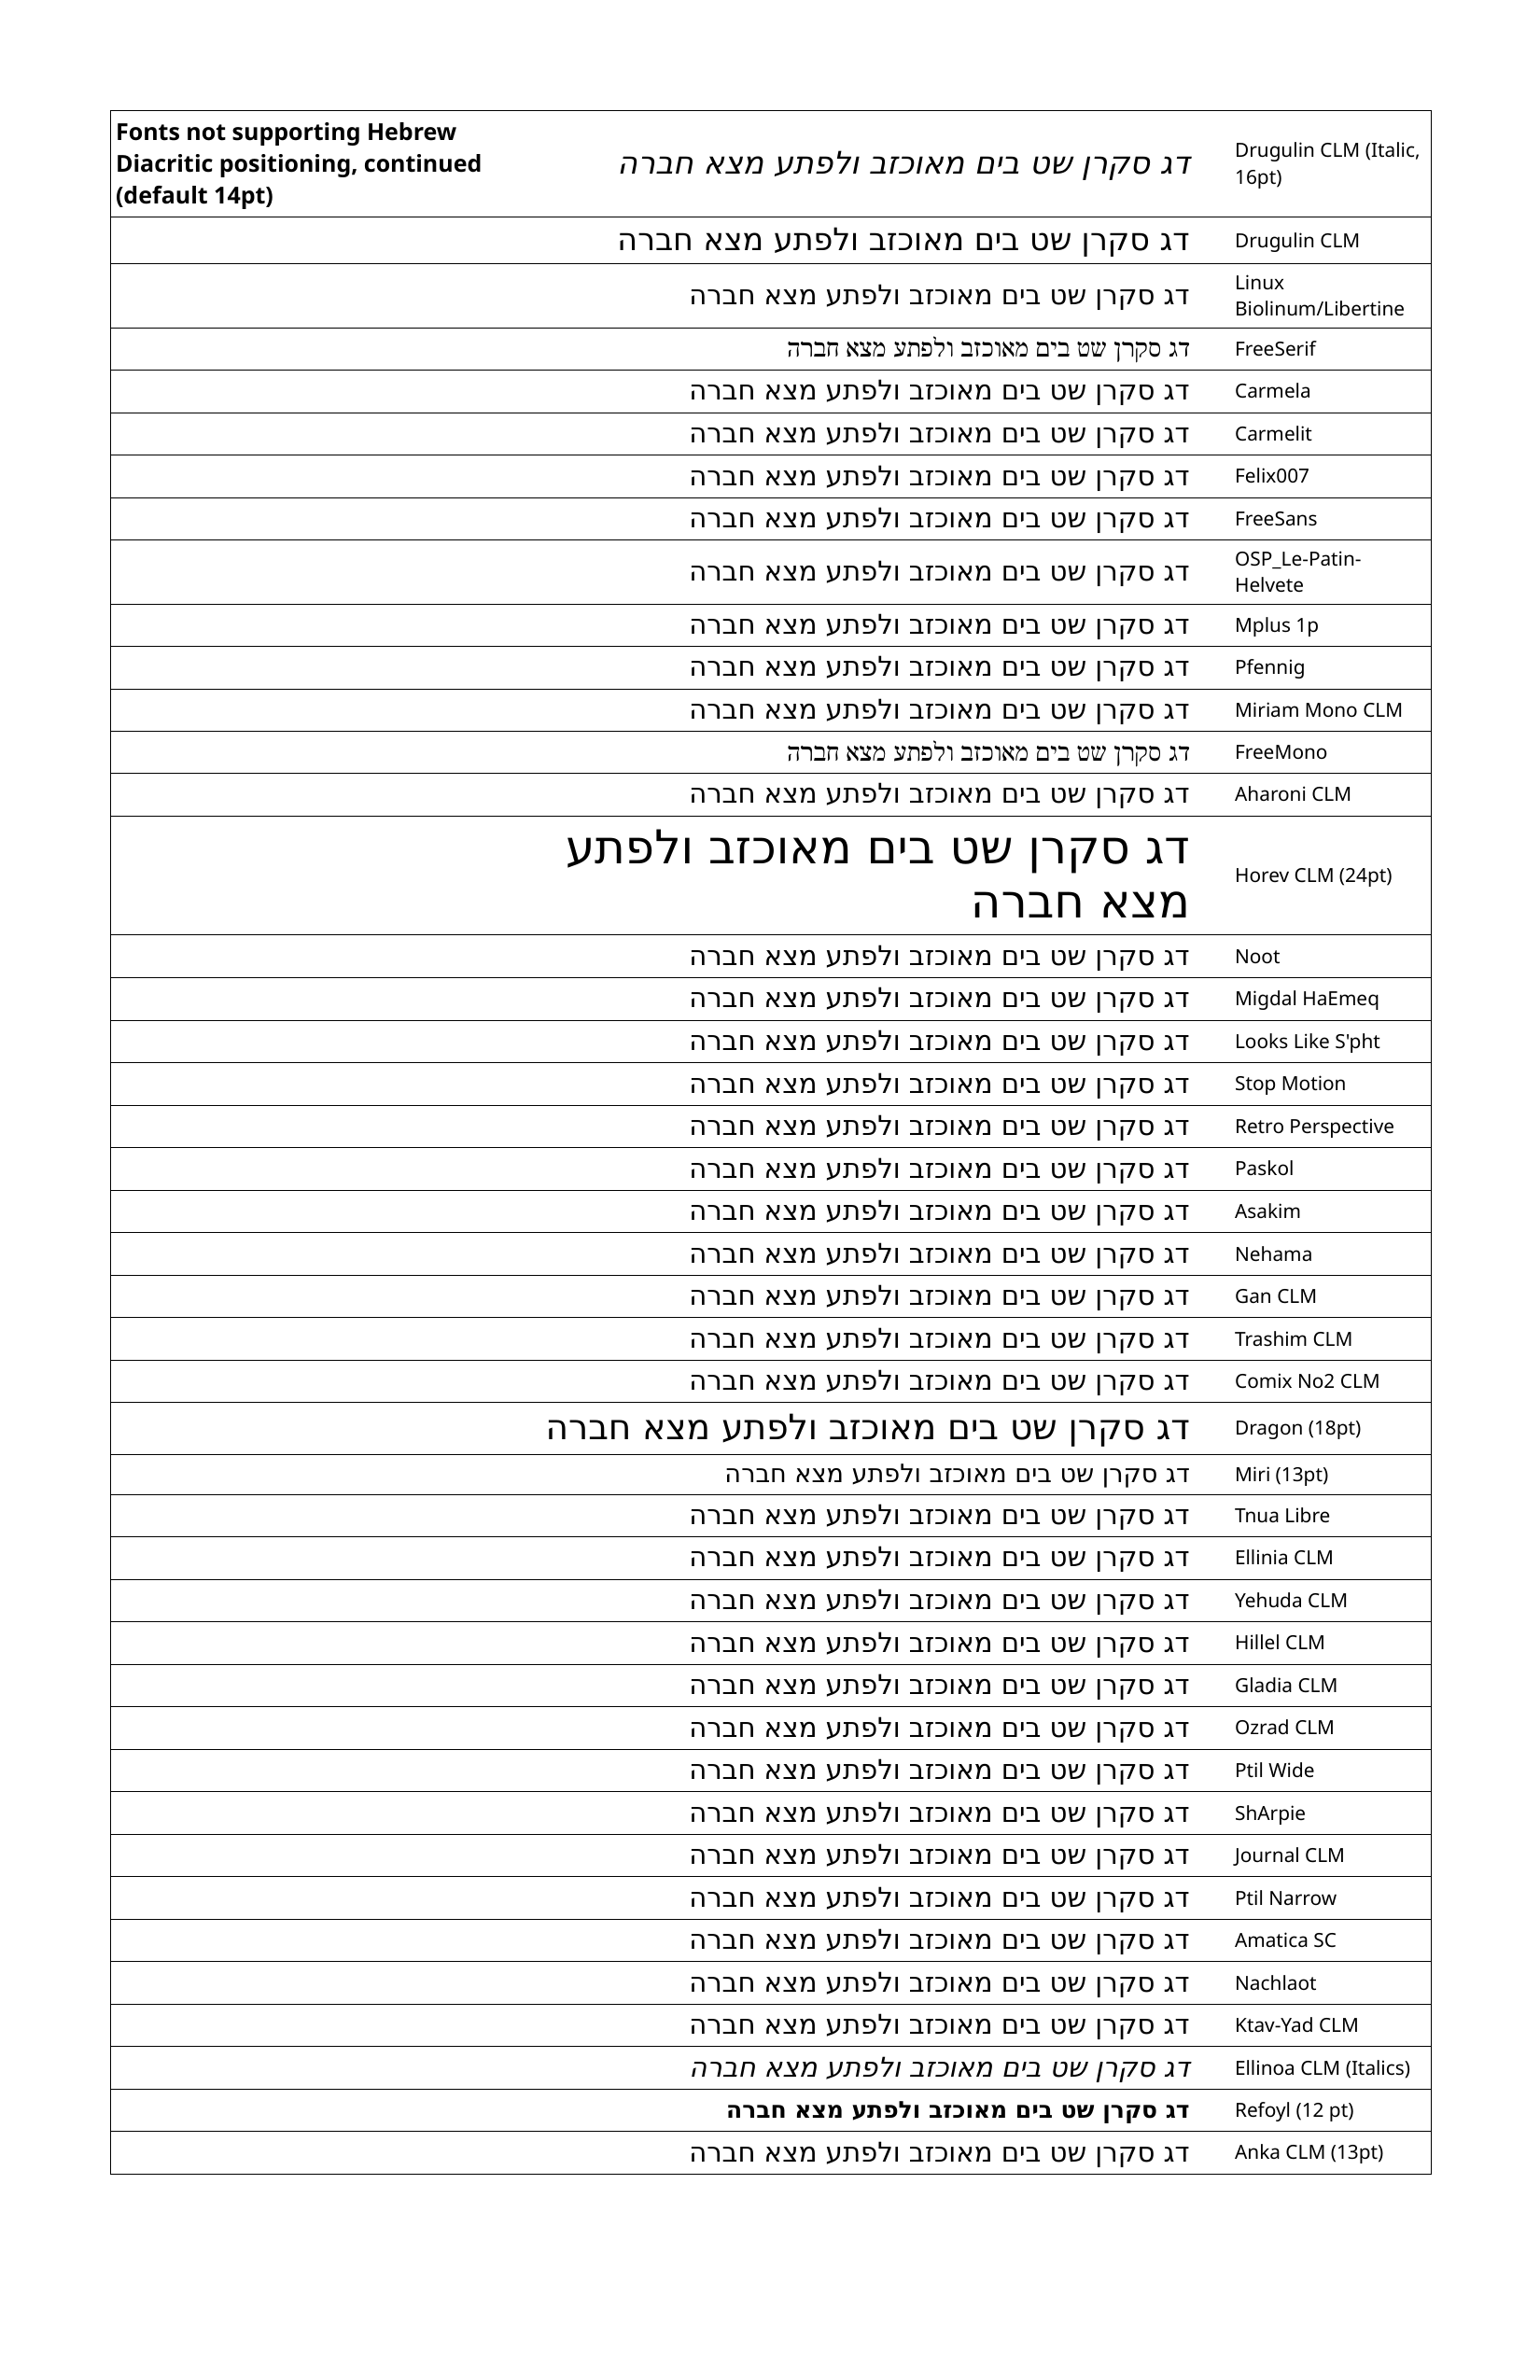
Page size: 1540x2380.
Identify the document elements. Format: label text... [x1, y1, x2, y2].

table_cell [1196, 817, 1229, 934]
table_cell [111, 498, 503, 539]
table_cell [111, 1622, 503, 1664]
table_cell [1196, 732, 1229, 773]
table_header Drugulin CLM (Italic, 16pt) [1229, 111, 1431, 217]
table_cell Drugulin CLM [1229, 217, 1431, 263]
table_cell [1196, 455, 1229, 497]
table_cell דג סקרן שט בים מאוכזב ולפתע מצא חברה [504, 817, 1196, 934]
table_cell [1196, 1495, 1229, 1536]
table_cell [111, 1920, 503, 1961]
table_cell Migdal HaEmeq [1229, 978, 1431, 1019]
table_cell דג סקרן שט בים מאוכזב ולפתע מצא חברה [504, 413, 1196, 455]
table_cell [1196, 1792, 1229, 1834]
table_cell [111, 413, 503, 455]
table_cell דג סקרן שט בים מאוכזב ולפתע מצא חברה [504, 455, 1196, 497]
table_cell Noot [1229, 935, 1431, 977]
table_cell דג סקרן שט בים מאוכזב ולפתע מצא חברה [504, 1580, 1196, 1621]
table_cell [111, 264, 503, 328]
table_header דג סקרן שט בים מאוכזב ולפתע מצא חברה [504, 111, 1196, 217]
table_cell דג סקרן שט בים מאוכזב ולפתע מצא חברה [504, 935, 1196, 977]
table_cell [1196, 1021, 1229, 1062]
table_cell Yehuda CLM [1229, 1580, 1431, 1621]
table_cell Looks Like S'pht [1229, 1021, 1431, 1062]
table_cell Tnua Libre [1229, 1495, 1431, 1536]
table_cell [1196, 1361, 1229, 1402]
table_cell [111, 217, 503, 263]
table_cell דג סקרן שט בים מאוכזב ולפתע מצא חברה [504, 1835, 1196, 1876]
table_cell [111, 817, 503, 934]
table_cell [1196, 1318, 1229, 1360]
table_cell [111, 540, 503, 604]
table_cell Comix No2 CLM [1229, 1361, 1431, 1402]
table_cell דג סקרן שט בים מאוכזב ולפתע מצא חברה [111, 978, 1196, 1019]
table_cell [1196, 329, 1229, 370]
table_cell דג סקרן שט בים מאוכזב ולפתע מצא חברה [504, 1622, 1196, 1664]
table_cell דג סקרן שט בים מאוכזב ולפתע מצא חברה [504, 1403, 1196, 1453]
table_cell [1196, 413, 1229, 455]
table_cell דג סקרן שט בים מאוכזב ולפתע מצא חברה [111, 1063, 1196, 1104]
table_cell דג סקרן שט בים מאוכזב ולפתע מצא חברה [111, 1276, 1196, 1317]
table_cell דג סקרן שט בים מאוכזב ולפתע מצא חברה [111, 1318, 1196, 1360]
table_cell Linux Biolinum/Libertine [1229, 264, 1431, 328]
table_cell FreeSerif [1229, 329, 1431, 370]
table_cell Miri (13pt) [1229, 1455, 1431, 1494]
table_cell דג סקרן שט בים מאוכזב ולפתע מצא חברה [504, 2090, 1196, 2131]
table_cell דג סקרן שט בים מאוכזב ולפתע מצא חברה [111, 690, 1196, 731]
table_cell Ozrad CLM [1229, 1707, 1431, 1749]
table_cell OSP_Le-Patin-Helvete [1229, 540, 1431, 604]
table_cell [1196, 1403, 1229, 1453]
table_cell [1196, 2090, 1229, 2131]
table_cell [1196, 1665, 1229, 1706]
table_cell [111, 1361, 503, 1402]
table_cell Paskol [1229, 1148, 1431, 1189]
table_cell [111, 2047, 503, 2089]
table_cell Gan CLM [1229, 1276, 1431, 1317]
table_cell דג סקרן שט בים מאוכזב ולפתע מצא חברה [504, 1106, 1196, 1147]
table_cell דג סקרן שט בים מאוכזב ולפתע מצא חברה [504, 2047, 1196, 2089]
table_cell Asakim [1229, 1191, 1431, 1232]
table_cell [1196, 1455, 1229, 1494]
table_cell Dragon (18pt) [1229, 1403, 1431, 1453]
table_cell [1196, 1920, 1229, 1961]
table_cell דג סקרן שט בים מאוכזב ולפתע מצא חברה [504, 1962, 1196, 2004]
table_cell Ptil Narrow [1229, 1877, 1431, 1919]
table_cell [1196, 1063, 1229, 1104]
table_cell [1196, 1276, 1229, 1317]
table_cell [111, 1106, 503, 1147]
table_cell דג סקרן שט בים מאוכזב ולפתע מצא חברה [504, 1233, 1196, 1275]
table_cell Felix007 [1229, 455, 1431, 497]
table_cell [1196, 371, 1229, 413]
table_cell דג סקרן שט בים מאוכזב ולפתע מצא חברה [111, 1665, 1196, 1706]
table_cell Carmelit [1229, 413, 1431, 455]
table_cell [1196, 1580, 1229, 1621]
table_cell דג סקרן שט בים מאוכזב ולפתע מצא חברה [504, 371, 1196, 413]
table_cell דג סקרן שט בים מאוכזב ולפתע מצא חברה [504, 2132, 1196, 2174]
table_cell Ktav-Yad CLM [1229, 2005, 1431, 2046]
table_cell [111, 1537, 503, 1579]
table_cell [111, 329, 503, 370]
table_cell [1196, 1148, 1229, 1189]
table_cell דג סקרן שט בים מאוכזב ולפתע מצא חברה [504, 1877, 1196, 1919]
table_cell Hillel CLM [1229, 1622, 1431, 1664]
table_cell [1196, 2132, 1229, 2174]
table_cell [111, 1877, 503, 1919]
table_header [1196, 111, 1229, 217]
table_cell [1196, 1835, 1229, 1876]
table_cell [111, 935, 503, 977]
table_cell FreeSans [1229, 498, 1431, 539]
table_cell [111, 2005, 503, 2046]
table_cell [111, 647, 503, 689]
table_cell דג סקרן שט בים מאוכזב ולפתע מצא חברה [504, 647, 1196, 689]
table_cell [1196, 540, 1229, 604]
table_cell [111, 1191, 503, 1232]
table_cell Nachlaot [1229, 1962, 1431, 2004]
table_cell Mplus 1p [1229, 605, 1431, 646]
table_cell [111, 1835, 503, 1876]
table_cell דג סקרן שט בים מאוכזב ולפתע מצא חברה [111, 1792, 1196, 1834]
table_cell [1196, 1707, 1229, 1749]
table_cell [1196, 1537, 1229, 1579]
table_cell Gladia CLM [1229, 1665, 1431, 1706]
table_cell Aharoni CLM [1229, 774, 1431, 815]
table_cell [1196, 498, 1229, 539]
table_cell דג סקרן שט בים מאוכזב ולפתע מצא חברה [504, 217, 1196, 263]
table_cell ShArpie [1229, 1792, 1431, 1834]
table_cell Carmela [1229, 371, 1431, 413]
table_cell [1196, 1191, 1229, 1232]
table_cell Ptil Wide [1229, 1750, 1431, 1791]
table_header Fonts not supporting Hebrew Diacritic positioning, continued (default 14pt) [111, 111, 503, 217]
table_cell [1196, 1106, 1229, 1147]
table_cell [111, 1962, 503, 2004]
table_cell Pfennig [1229, 647, 1431, 689]
table_cell Trashim CLM [1229, 1318, 1431, 1360]
table_cell דג סקרן שט בים מאוכזב ולפתע מצא חברה [504, 774, 1196, 815]
table_cell [1196, 2005, 1229, 2046]
table_cell Anka CLM (13pt) [1229, 2132, 1431, 2174]
table_cell דג סקרן שט בים מאוכזב ולפתע מצא חברה [504, 498, 1196, 539]
table_cell [111, 2132, 503, 2174]
table_cell Refoyl (12 pt) [1229, 2090, 1431, 2131]
table_cell Ellinoa CLM (Italics) [1229, 2047, 1431, 2089]
table_cell [1196, 774, 1229, 815]
table_cell [1196, 978, 1229, 1019]
table_cell [1196, 217, 1229, 263]
table_cell Amatica SC [1229, 1920, 1431, 1961]
table_cell [1196, 690, 1229, 731]
table_cell Horev CLM (24pt) [1229, 817, 1431, 934]
table_cell דג סקרן שט בים מאוכזב ולפתע מצא חברה [504, 1191, 1196, 1232]
table_cell דג סקרן שט בים מאוכזב ולפתע מצא חברה [504, 1920, 1196, 1961]
table_cell [1196, 647, 1229, 689]
table_cell [1196, 2047, 1229, 2089]
table_cell [111, 1148, 503, 1189]
table_cell [111, 1233, 503, 1275]
table_cell דג סקרן שט בים מאוכזב ולפתע מצא חברה [111, 1021, 1196, 1062]
table_cell [111, 605, 503, 646]
table_cell דג סקרן שט בים מאוכזב ולפתע מצא חברה [504, 1537, 1196, 1579]
table_cell [1196, 605, 1229, 646]
table_cell [111, 371, 503, 413]
table_cell [111, 1580, 503, 1621]
table_cell [1196, 1750, 1229, 1791]
table_cell [1196, 1233, 1229, 1275]
table_cell דג סקרן שט בים מאוכזב ולפתע מצא חברה [504, 605, 1196, 646]
table_cell Miriam Mono CLM [1229, 690, 1431, 731]
table_cell Stop Motion [1229, 1063, 1431, 1104]
table_cell [1196, 1622, 1229, 1664]
table_cell [1196, 1877, 1229, 1919]
table_cell FreeMono [1229, 732, 1431, 773]
table_cell דג סקרן שט בים מאוכזב ולפתע מצא חברה [504, 1148, 1196, 1189]
table_cell Retro Perspective [1229, 1106, 1431, 1147]
table_cell Journal CLM [1229, 1835, 1431, 1876]
table_cell [111, 774, 503, 815]
table_cell [1196, 264, 1229, 328]
table_cell דג סקרן שט בים מאוכזב ולפתע מצא חברה [111, 1455, 1196, 1494]
table_cell דג סקרן שט בים מאוכזב ולפתע מצא חברה [504, 264, 1196, 328]
table_cell [111, 2090, 503, 2131]
table_cell דג סקרן שט בים מאוכזב ולפתע מצא חברה [504, 1361, 1196, 1402]
table_cell [111, 455, 503, 497]
table_cell דג סקרן שט בים מאוכזב ולפתע מצא חברה [504, 540, 1196, 604]
table_cell Ellinia CLM [1229, 1537, 1431, 1579]
table_cell דג סקרן שט בים מאוכזב ולפתע מצא חברה [111, 732, 1196, 773]
table_cell Nehama [1229, 1233, 1431, 1275]
table_cell דג סקרן שט בים מאוכזב ולפתע מצא חברה [111, 1750, 1196, 1791]
table_cell דג סקרן שט בים מאוכזב ולפתע מצא חברה [504, 329, 1196, 370]
table_cell [1196, 1962, 1229, 2004]
table_cell [111, 1403, 503, 1453]
table_cell [1196, 935, 1229, 977]
table_cell דג סקרן שט בים מאוכזב ולפתע מצא חברה [111, 1495, 1196, 1536]
table_cell דג סקרן שט בים מאוכזב ולפתע מצא חברה [111, 1707, 1196, 1749]
table_cell דג סקרן שט בים מאוכזב ולפתע מצא חברה [504, 2005, 1196, 2046]
